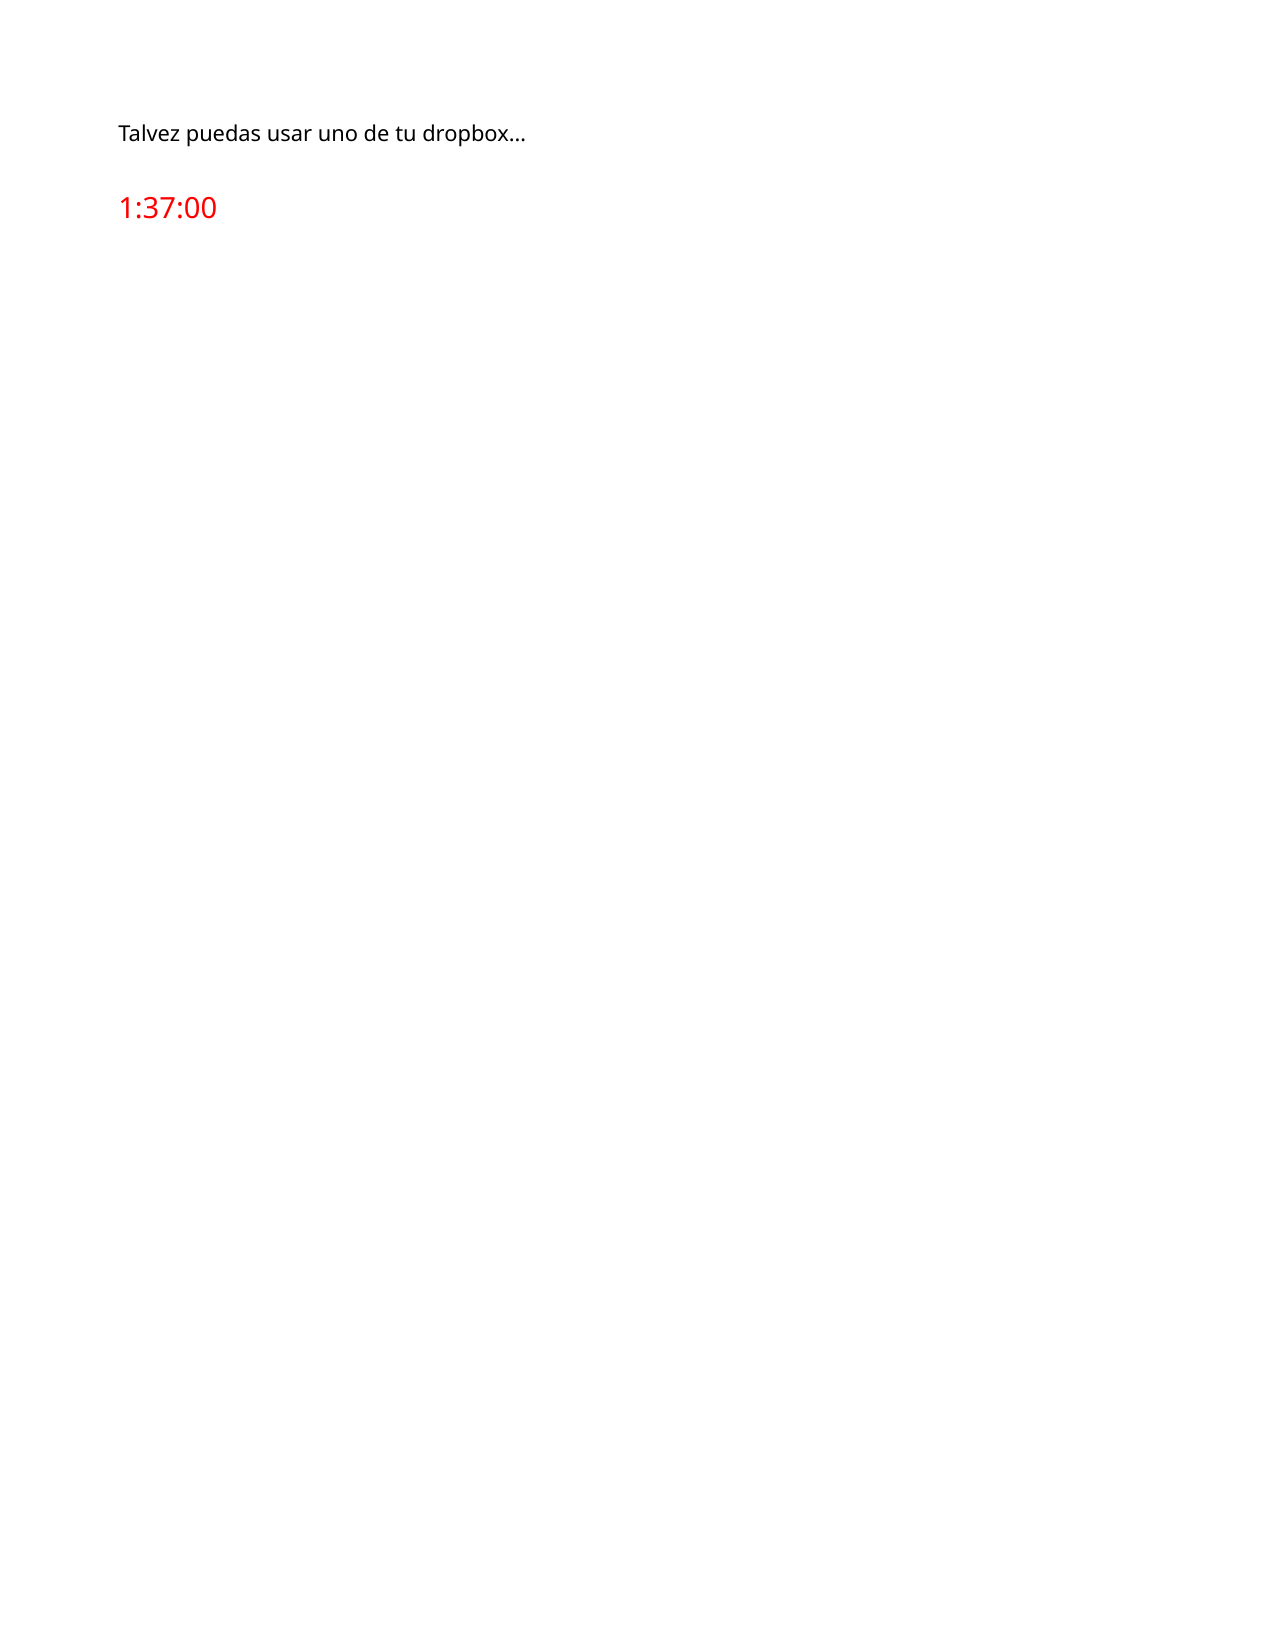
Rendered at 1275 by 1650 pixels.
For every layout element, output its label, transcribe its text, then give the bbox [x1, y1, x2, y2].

text Talvez puedas usar uno de tu dropbox… [118, 118, 1157, 148]
text 1:37:00 [118, 188, 1157, 227]
